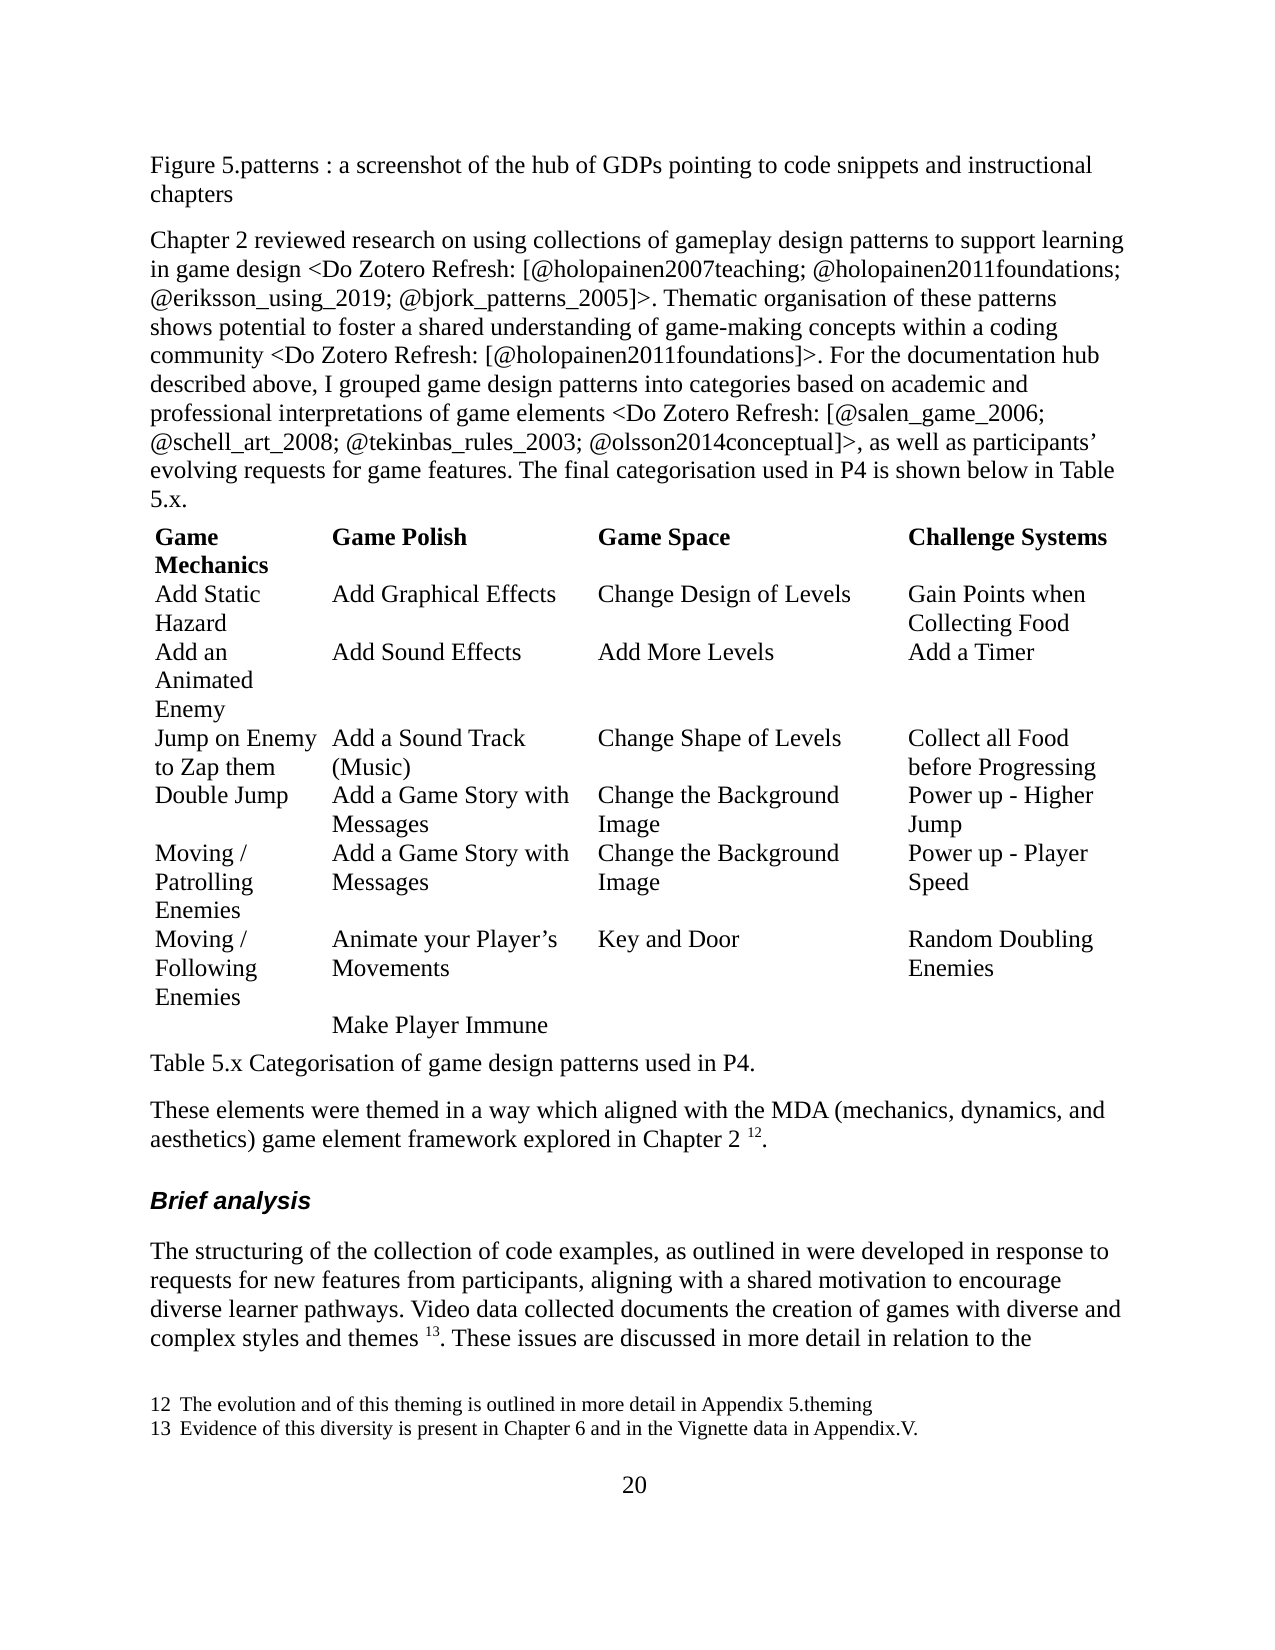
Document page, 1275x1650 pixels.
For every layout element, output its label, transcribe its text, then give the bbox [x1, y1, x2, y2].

table_header Challenge Systems [903, 522, 1125, 579]
table_cell Add an Animated Enemy [150, 637, 327, 723]
table_cell [903, 1011, 1125, 1039]
table_cell Moving / Following Enemies [150, 924, 327, 1011]
table_cell Double Jump [150, 781, 327, 838]
table_cell Add Static Hazard [150, 579, 327, 637]
table_cell Add a Game Story with Messages [327, 838, 593, 924]
text These elements were themed in a way which aligned with the MDA (mechanics, dynamics, and aesthetics) game element framework explored in Chapter 2 . [150, 1095, 1125, 1152]
table_cell Add Graphical Effects [327, 579, 593, 637]
table_cell Change Design of Levels [593, 579, 903, 637]
table_cell Moving / Patrolling Enemies [150, 838, 327, 924]
table_cell Random Doubling Enemies [903, 924, 1125, 1011]
text The structuring of the collection of code examples, as outlined in were developed in response to requests for new features from participants, aligning with a shared motivation to encourage diverse learner pathways. Video data collected documents the creation of games with diverse and complex styles and themes . These issues are discussed in more detail in relation to the [150, 1236, 1125, 1351]
text Chapter 2 reviewed research on using collections of gameplay design patterns to support learning in game design <Do Zotero Refresh: [@holopainen2007teaching; @holopainen2011foundations; @eriksson_using_2019; @bjork_patterns_2005]>. Thematic organisation of these patterns shows potential to foster a shared understanding of game-making concepts within a coding community <Do Zotero Refresh: [@holopainen2011foundations]>. For the documentation hub described above, I grouped game design patterns into categories based on academic and professional interpretations of game elements <Do Zotero Refresh: [@salen_game_2006; @schell_art_2008; @tekinbas_rules_2003; @olsson2014conceptual]>, as well as participants’ evolving requests for game features. The final categorisation used in P4 is shown below in Table 5.x. [150, 225, 1125, 513]
table_cell Add Sound Effects [327, 637, 593, 723]
table_cell Power up - Higher Jump [903, 781, 1125, 838]
table_cell Gain Points when Collecting Food [903, 579, 1125, 637]
table_cell [150, 1011, 327, 1039]
table_cell Collect all Food before Progressing [903, 723, 1125, 781]
table_header Game Space [593, 522, 903, 579]
table_cell Change the Background Image [593, 781, 903, 838]
table_cell Change Shape of Levels [593, 723, 903, 781]
text The evolution and of this theming is outlined in more detail in Appendix 5.theming [150, 1392, 1125, 1416]
table_cell Jump on Enemy to Zap them [150, 723, 327, 781]
table_cell Key and Door [593, 924, 903, 1011]
table_cell Add a Timer [903, 637, 1125, 723]
table_header Game Mechanics [150, 522, 327, 579]
table_header Game Polish [327, 522, 593, 579]
table_cell Add a Sound Track (Music) [327, 723, 593, 781]
table_cell Change the Background Image [593, 838, 903, 924]
table_cell Animate your Player’s Movements [327, 924, 593, 1011]
text Figure 5.patterns : a screenshot of the hub of GDPs pointing to code snippets and instructional chapters [150, 150, 1125, 207]
table_cell Add a Game Story with Messages [327, 781, 593, 838]
table_cell Add More Levels [593, 637, 903, 723]
table_cell Make Player Immune [327, 1011, 593, 1039]
text Table 5.x Categorisation of game design patterns used in P4. [150, 1048, 1125, 1077]
subtitle Brief analysis [150, 1186, 1125, 1215]
table_cell Power up - Player Speed [903, 838, 1125, 924]
text Evidence of this diversity is present in Chapter 6 and in the Vignette data in Appendix.V. [150, 1416, 1125, 1440]
table_cell [593, 1011, 903, 1039]
